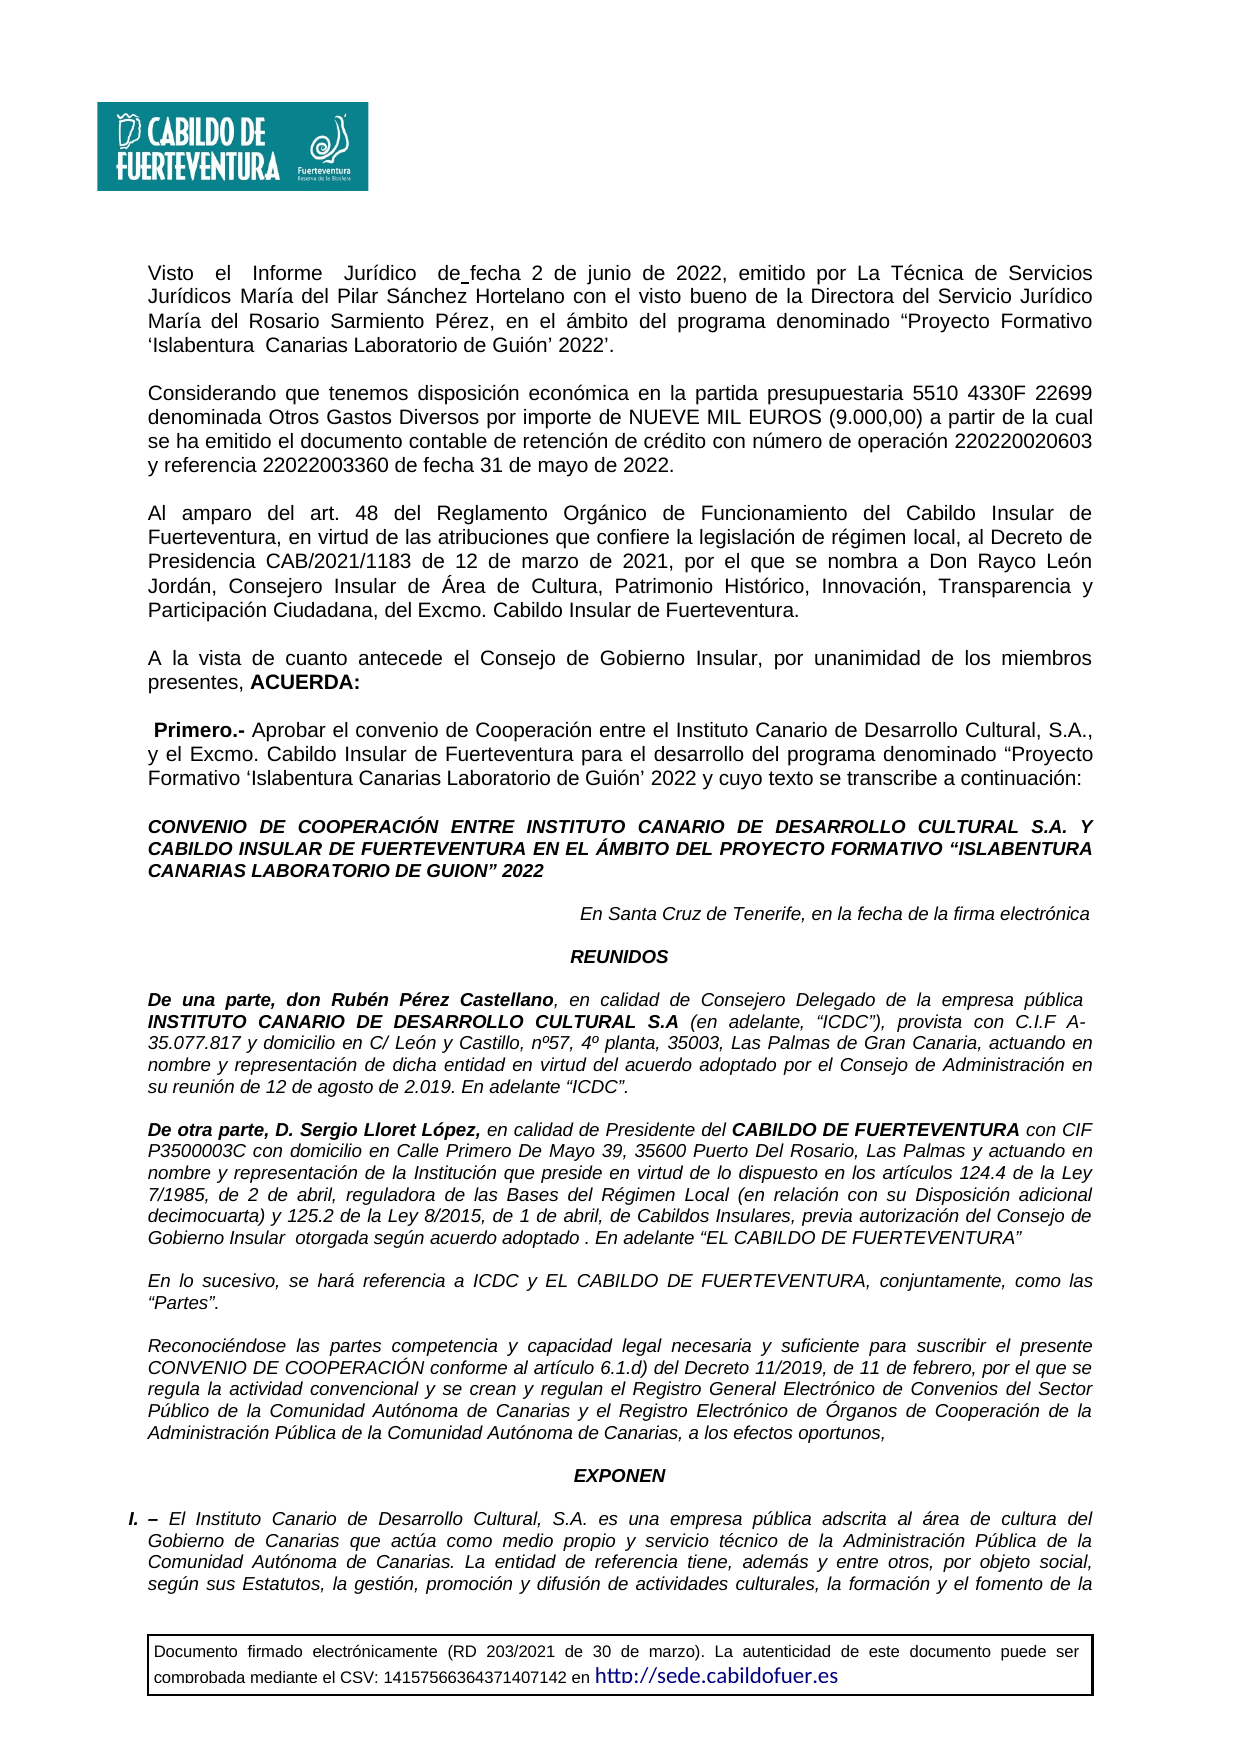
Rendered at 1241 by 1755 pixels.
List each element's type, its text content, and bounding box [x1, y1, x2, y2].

text Primero.- Aprobar el convenio de Cooperación entre el Instituto Canario de Desarrollo Cultural, S.A., y el Excmo. Cabildo Insular de Fuerteventura para el desarrollo del programa denominado “Proyecto Formativo ‘Islabentura Canarias Laboratorio de Guión’ 2022 y cuyo texto se transcribe a continuación: [148, 717, 1093, 790]
text EXPONEN [133, 1465, 1107, 1486]
text Visto el Informe Jurídico de fecha 2 de junio de 2022, emitido por La Técnica de Servicios Jurídicos María del Pilar Sánchez Hortelano con el visto bueno de la Directora del Servicio Jurídico María del Rosario Sarmiento Pérez, en el ámbito del programa denominado “Proyecto Formativo ‘Islabentura Canarias Laboratorio de Guión’ 2022’. [148, 260, 1093, 357]
text Al amparo del art. 48 del Reglamento Orgánico de Funcionamiento del Cabildo Insular de Fuerteventura, en virtud de las atribuciones que confiere la legislación de régimen local, al Decreto de Presidencia CAB/2021/1183 de 12 de marzo de 2021, por el que se nombra a Don Rayco León Jordán, Consejero Insular de Área de Cultura, Patrimonio Histórico, Innovación, Transparencia y Participación Ciudadana, del Excmo. Cabildo Insular de Fuerteventura. [148, 501, 1093, 622]
text CONVENIO DE COOPERACIÓN ENTRE INSTITUTO CANARIO DE DESARROLLO CULTURAL S.A. Y CABILDO INSULAR DE FUERTEVENTURA EN EL ÁMBITO DEL PROYECTO FORMATIVO “ISLABENTURA CANARIAS LABORATORIO DE GUION” 2022 [148, 816, 1093, 881]
text REUNIDOS [226, 946, 1014, 967]
text Considerando que tenemos disposición económica en la partida presupuestaria 5510 4330F 22699 denominada Otros Gastos Diversos por importe de NUEVE MIL EUROS (9.000,00) a partir de la cual se ha emitido el documento contable de retención de crédito con número de operación 220220020603 y referencia 22022003360 de fecha 31 de mayo de 2022. [148, 381, 1093, 477]
text En lo sucesivo, se hará referencia a ICDC y EL CABILDO DE FUERTEVENTURA, conjuntamente, como las “Partes”. [148, 1270, 1093, 1313]
text A la vista de cuanto antecede el Consejo de Gobierno Insular, por unanimidad de los miembros presentes, ACUERDA: [148, 645, 1093, 693]
text Reconociéndose las partes competencia y capacidad legal necesaria y suficiente para suscribir el presente CONVENIO DE COOPERACIÓN conforme al artículo 6.1.d) del Decreto 11/2019, de 11 de febrero, por el que se regula la actividad convencional y se crean y regulan el Registro General Electrónico de Convenios del Sector Público de la Comunidad Autónoma de Canarias y el Registro Electrónico de Órganos de Cooperación de la Administración Pública de la Comunidad Autónoma de Canarias, a los efectos oportunos, [148, 1335, 1093, 1443]
list – El Instituto Canario de Desarrollo Cultural, S.A. es una empresa pública adscrita al área de cultura del Gobierno de Canarias que actúa como medio propio y servicio técnico de la Administración Pública de la Comunidad Autónoma de Canarias. La entidad de referencia tiene, además y entre otros, por objeto social, según sus Estatutos, la gestión, promoción y difusión de actividades culturales, la formación y el fomento de la [128, 1508, 1093, 1594]
text INSTITUTO CANARIO DE DESARROLLO CULTURAL S.A (en adelante, “ICDC”), provista con C.I.F A- [148, 1011, 1107, 1032]
text 35.077.817 y domicilio en C/ León y Castillo, nº57, 4º planta, 35003, Las Palmas de Gran Canaria, actuando en nombre y representación de dicha entidad en virtud del acuerdo adoptado por el Consejo de Administración en su reunión de 12 de agosto de 2.019. En adelante “ICDC”. [148, 1032, 1093, 1097]
text De otra parte, D. Sergio Lloret López, en calidad de Presidente del CABILDO DE FUERTEVENTURA con CIF P3500003C con domicilio en Calle Primero De Mayo 39, 35600 Puerto Del Rosario, Las Palmas y actuando en nombre y representación de la Institución que preside en virtud de lo dispuesto en los artículos 124.4 de la Ley 7/1985, de 2 de abril, reguladora de las Bases del Régimen Local (en relación con su Disposición adicional decimocuarta) y 125.2 de la Ley 8/2015, de 1 de abril, de Cabildos Insulares, previa autorización del Consejo de Gobierno Insular otorgada según acuerdo adoptado . En adelante “EL CABILDO DE FUERTEVENTURA” [148, 1119, 1093, 1248]
text En Santa Cruz de Tenerife, en la fecha de la firma electrónica [580, 903, 1107, 924]
text De una parte, don Rubén Pérez Castellano, en calidad de Consejero Delegado de la empresa pública [148, 989, 1107, 1011]
